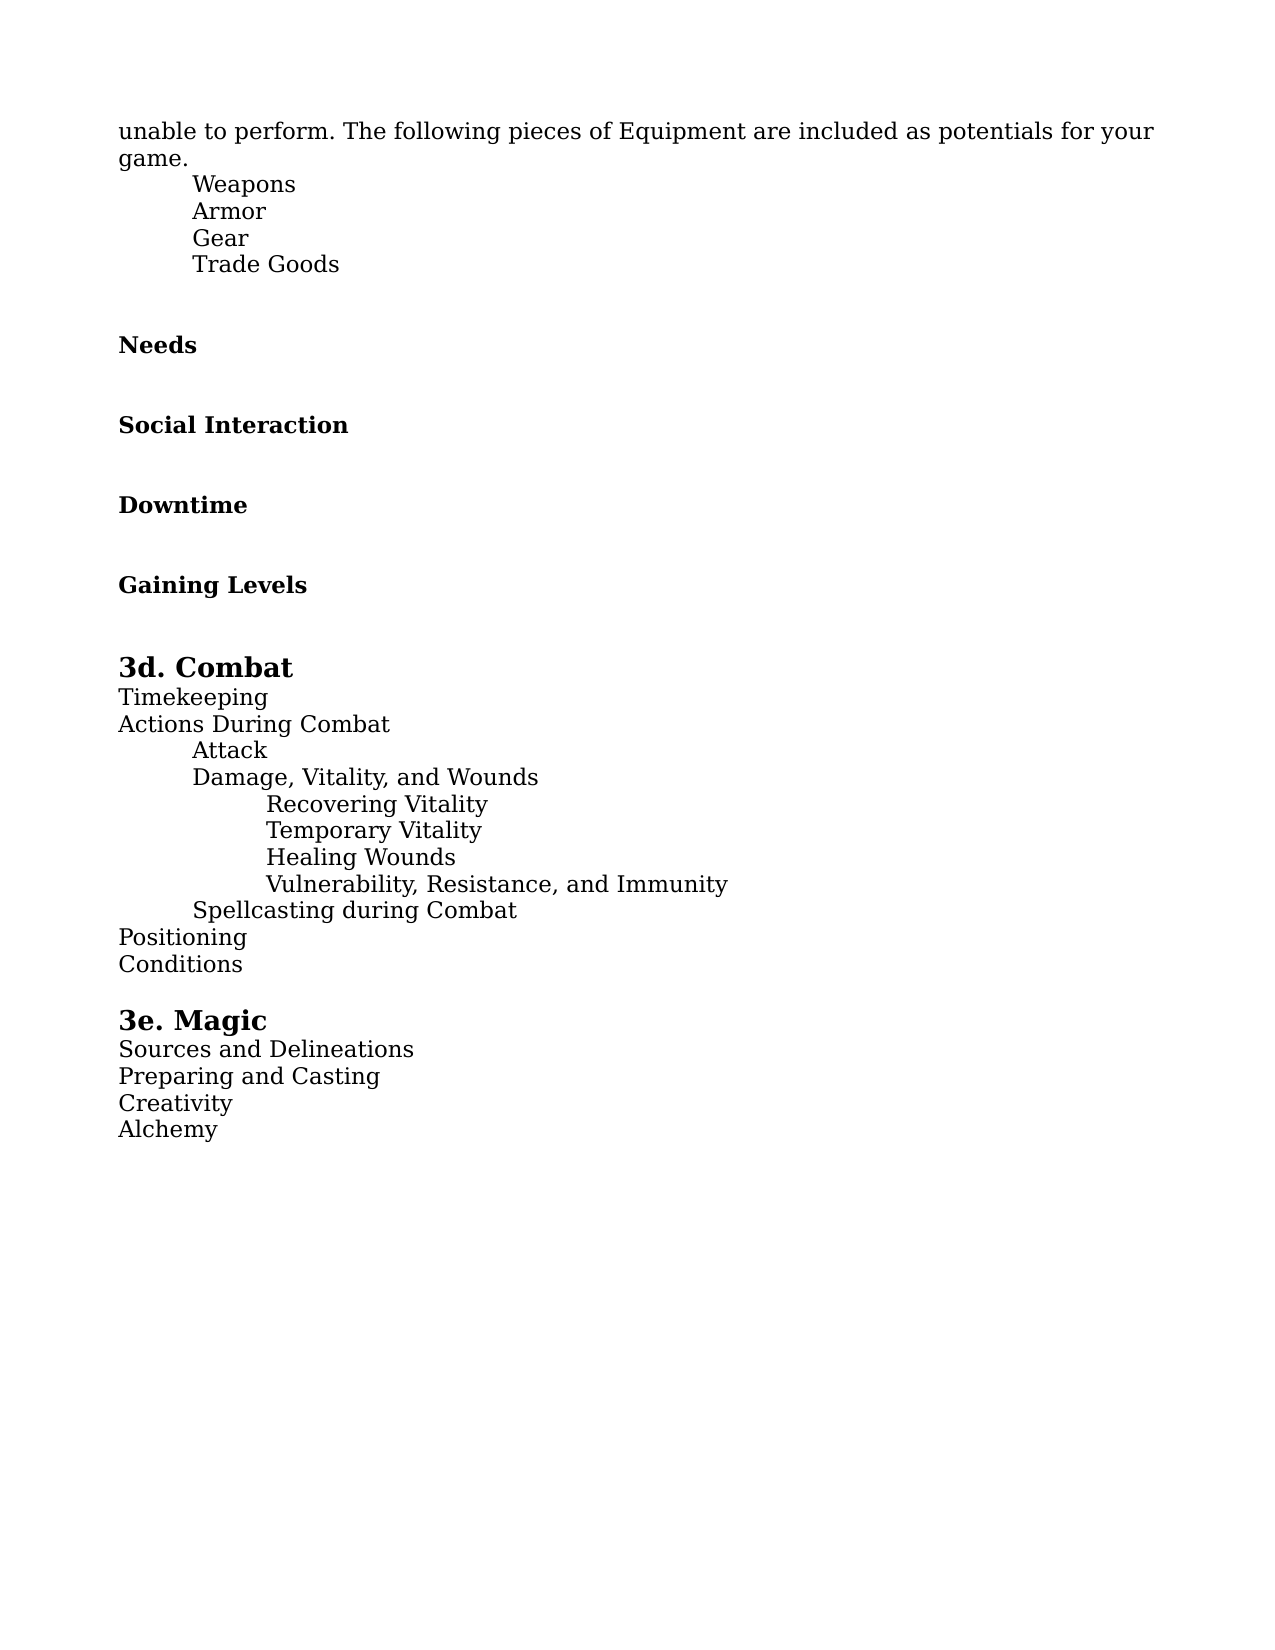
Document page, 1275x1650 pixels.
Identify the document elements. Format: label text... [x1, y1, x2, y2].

text Gear [118, 225, 1157, 251]
text Alchemy [118, 1116, 1157, 1143]
text unable to perform. The following pieces of Equipment are included as potentials for your game. [118, 118, 1157, 171]
text Vulnerability, Resistance, and Immunity [118, 871, 1157, 898]
text Creativity [118, 1090, 1157, 1116]
text Weapons [118, 171, 1157, 198]
text Healing Wounds [118, 844, 1157, 871]
text Timekeeping [118, 684, 1157, 711]
text Temporary Vitality [118, 818, 1157, 844]
text Social Interaction [118, 412, 1157, 438]
text Trade Goods [118, 251, 1157, 278]
text Gaining Levels [118, 572, 1157, 599]
text Downtime [118, 492, 1157, 519]
text Damage, Vitality, and Wounds [118, 764, 1157, 791]
text Spellcasting during Combat [118, 898, 1157, 924]
text Preparing and Casting [118, 1063, 1157, 1090]
text Sources and Delineations [118, 1036, 1157, 1063]
text 3d. Combat [118, 652, 1157, 684]
text Attack [118, 738, 1157, 764]
text Positioning [118, 924, 1157, 951]
text Conditions [118, 951, 1157, 978]
text Recovering Vitality [118, 791, 1157, 818]
text Armor [118, 198, 1157, 225]
text Actions During Combat [118, 711, 1157, 738]
text 3e. Magic [118, 1004, 1157, 1036]
text Needs [118, 331, 1157, 358]
